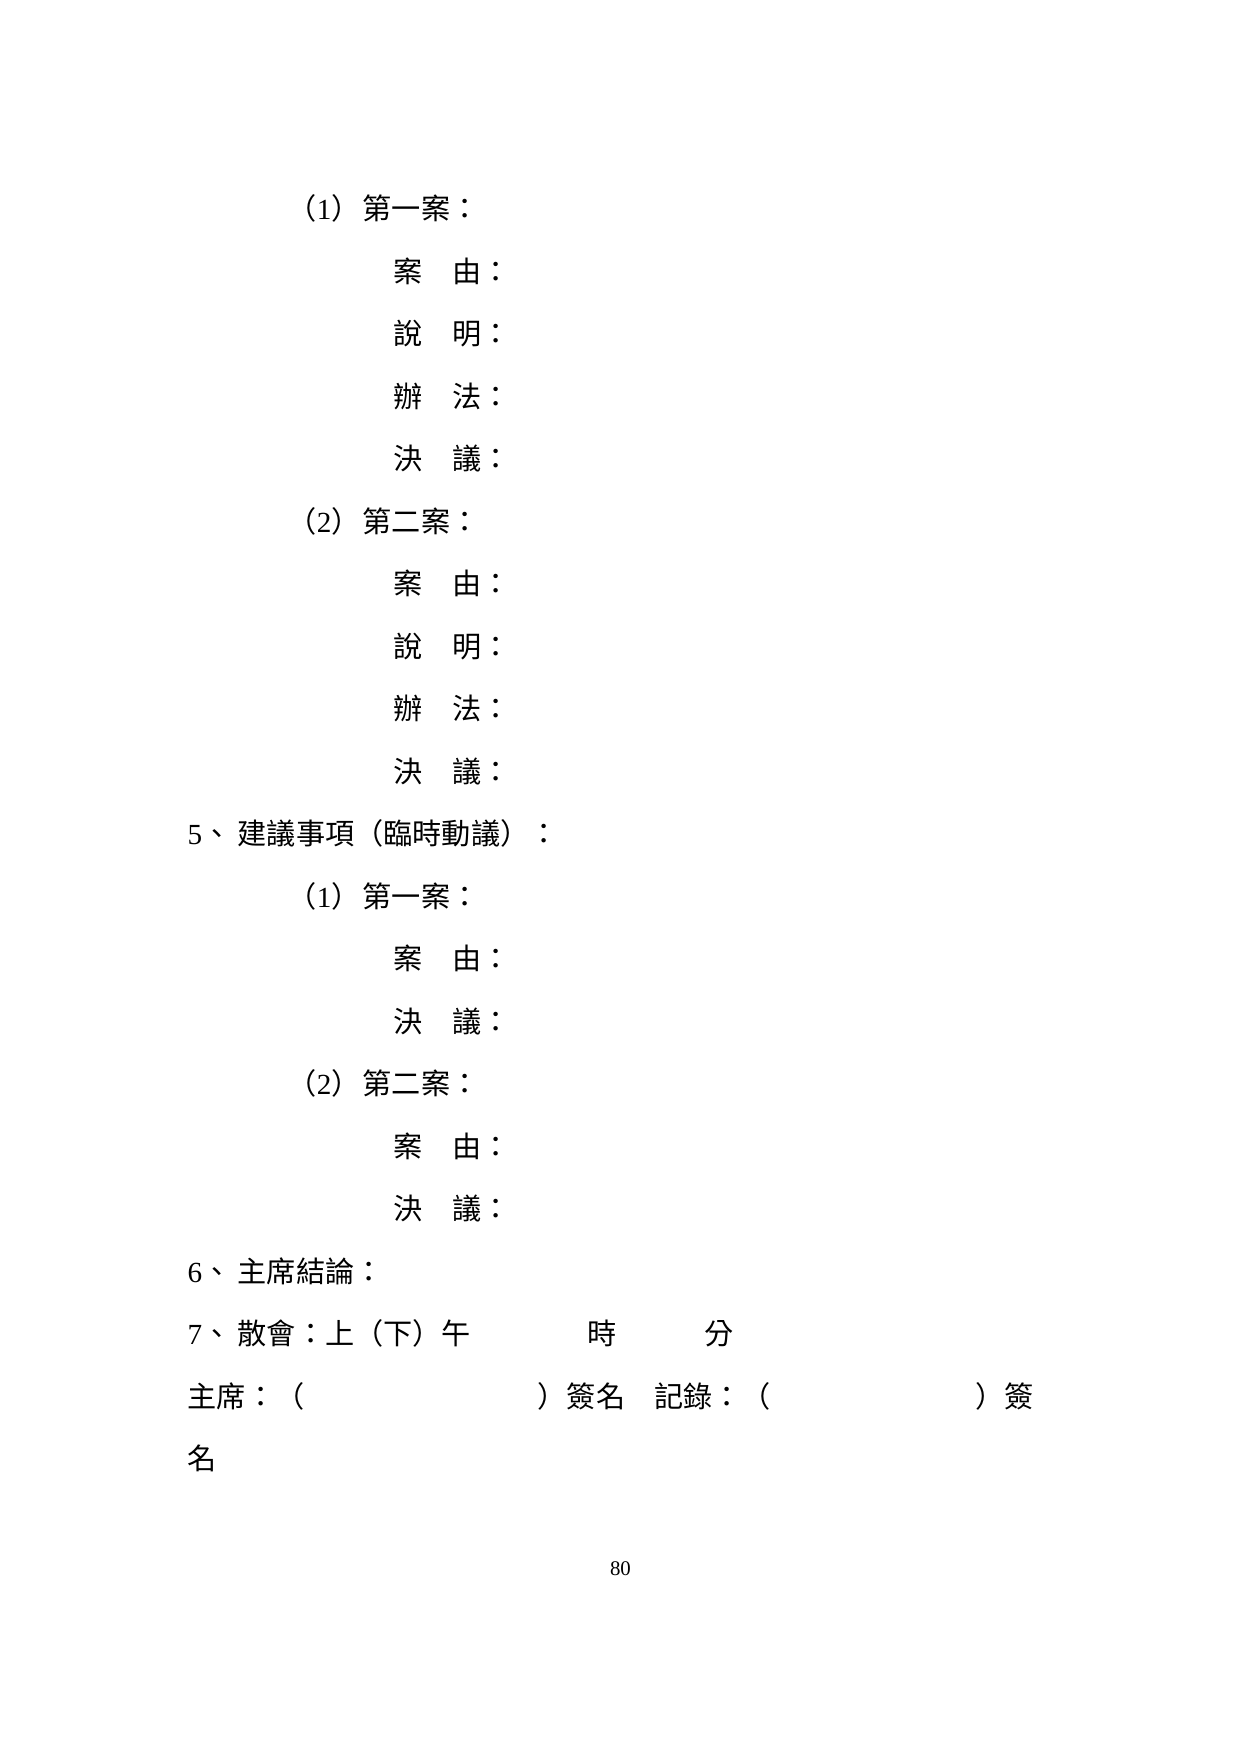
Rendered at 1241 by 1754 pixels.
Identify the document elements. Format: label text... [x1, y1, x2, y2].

text 案 由： [394, 228, 1053, 290]
text 案 由： [394, 1103, 1053, 1165]
text 決 議： [394, 728, 1053, 790]
text 案 由： [394, 915, 1053, 978]
list 第一案： [287, 853, 1053, 915]
list 第二案： [287, 1040, 1053, 1103]
text 主席：（ ）簽名 記錄：（ ）簽名 [187, 1353, 1053, 1478]
text 說 明： [394, 603, 1053, 665]
text 說 明： [394, 290, 1053, 353]
list 第二案： [287, 478, 1053, 540]
text 決 議： [394, 415, 1053, 478]
list 建議事項（臨時動議）： [187, 790, 1053, 853]
list 第一案： [287, 165, 1053, 228]
text 案 由： [394, 540, 1053, 603]
text 辦 法： [394, 665, 1053, 728]
text 決 議： [394, 978, 1053, 1040]
list 散會：上（下）午 時 分 [187, 1290, 1053, 1353]
text 決 議： [394, 1165, 1053, 1228]
text 辦 法： [394, 353, 1053, 415]
list 主席結論： [187, 1228, 1053, 1290]
